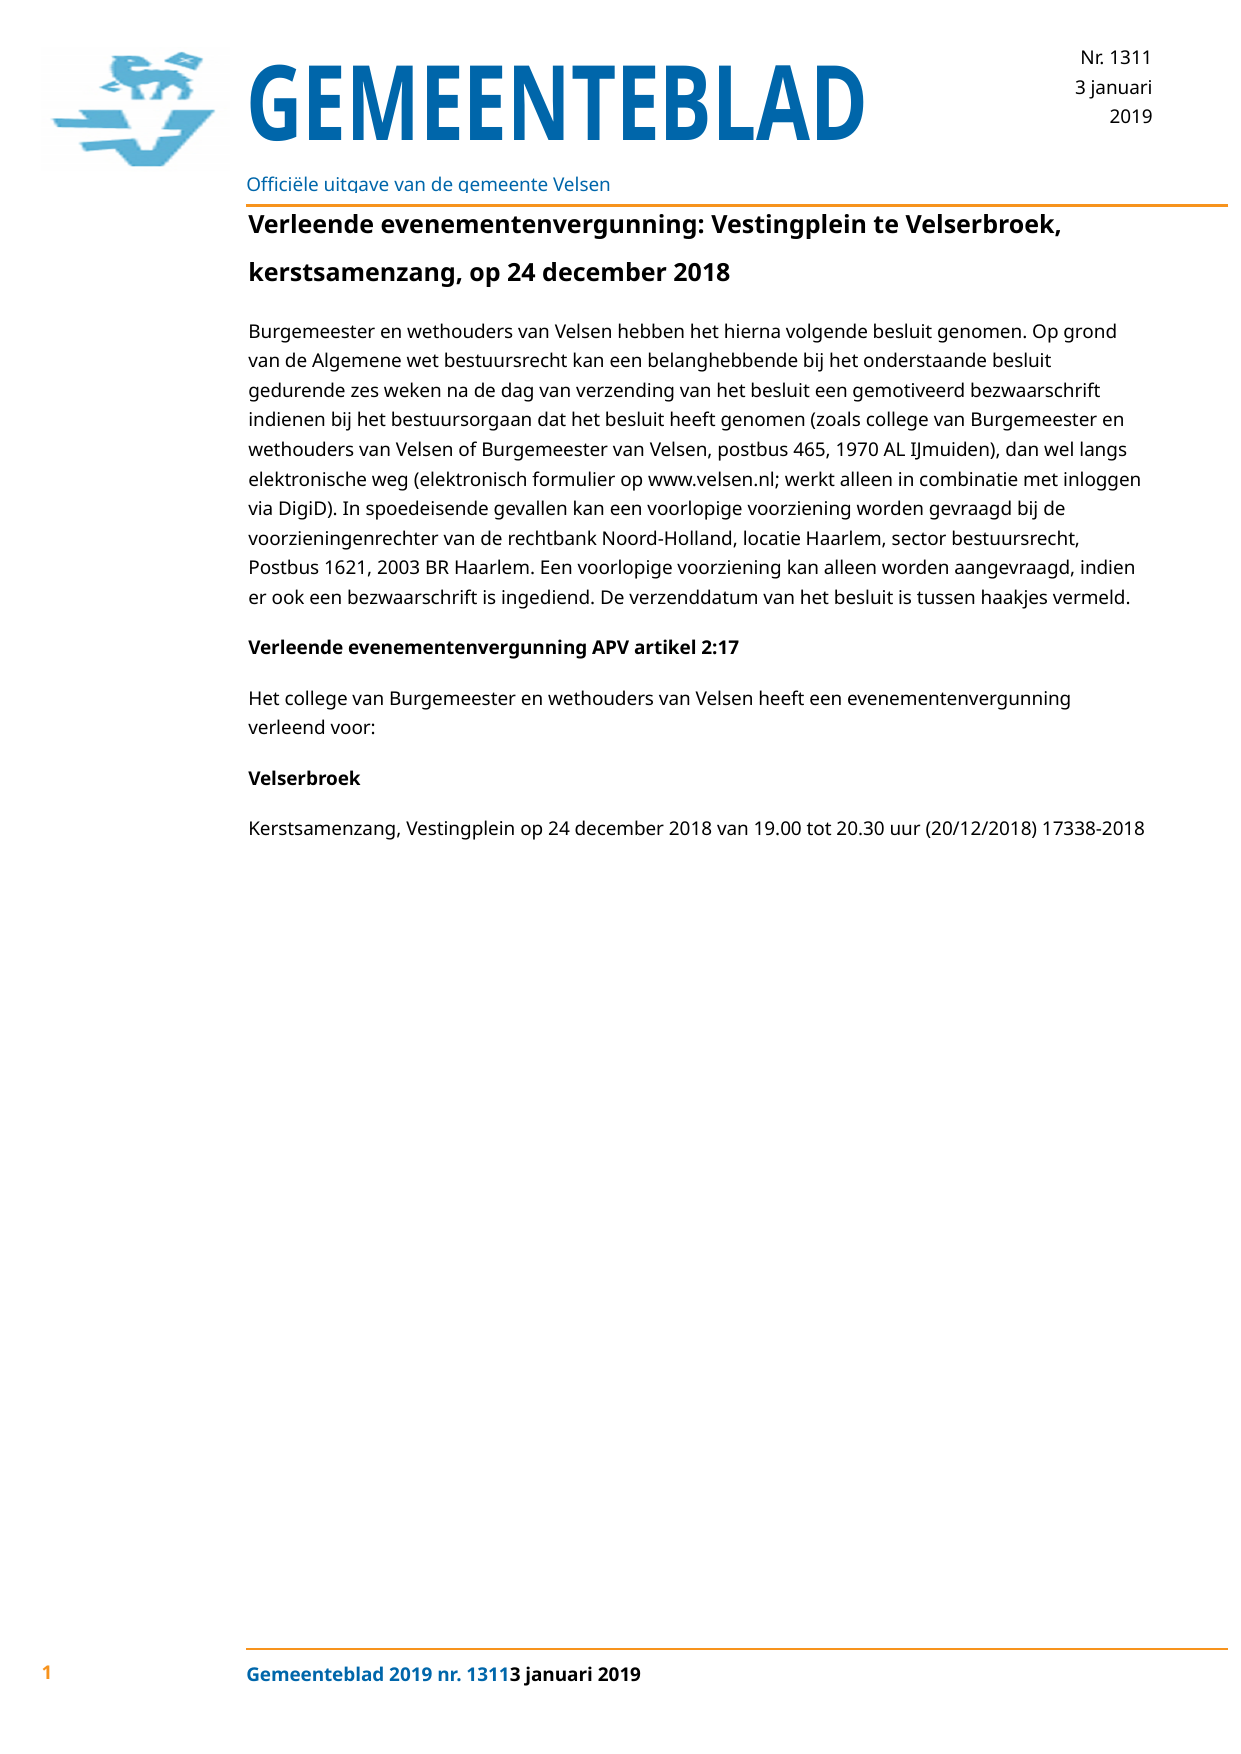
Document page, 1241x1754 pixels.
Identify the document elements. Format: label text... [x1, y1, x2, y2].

text Verleende evenementenvergunning APV artikel 2:17 [248, 634, 1152, 660]
picture [41, 47, 231, 172]
text Burgemeester en wethouders van Velsen hebben het hierna volgende besluit genomen. Op grond van de Algemene wet bestuursrecht kan een belanghebbende bij het onderstaande besluit gedurende zes weken na de dag van verzending van het besluit een gemotiveerd bezwaarschrift indienen bij het bestuursorgaan dat het besluit heeft genomen (zoals college van Burgemeester en wethouders van Velsen of Burgemeester van Velsen, postbus 465, 1970 AL IJmuiden), dan wel langs elektronische weg (elektronisch formulier op www.velsen.nl; werkt alleen in combinatie met inloggen via DigiD). In spoedeisende gevallen kan een voorlopige voorziening worden gevraagd bij de voorzieningenrechter van de rechtbank Noord-Holland, locatie Haarlem, sector bestuursrecht, Postbus 1621, 2003 BR Haarlem. Een voorlopige voorziening kan alleen worden aangevraagd, indien er ook een bezwaarschrift is ingediend. De verzenddatum van het besluit is tussen haakjes vermeld. [248, 318, 1152, 610]
text Verleende evenementenvergunning: Vestingplein te Velserbroek, kerstsamenzang, op 24 december 2018 [248, 207, 1152, 288]
text Velserbroek [248, 765, 1152, 791]
text Het college van Burgemeester en wethouders van Velsen heeft een evenementenvergunning verleend voor: [248, 685, 1152, 740]
text Kerstsamenzang, Vestingplein op 24 december 2018 van 19.00 tot 20.30 uur (20/12/2018) 17338-2018 [248, 815, 1152, 841]
